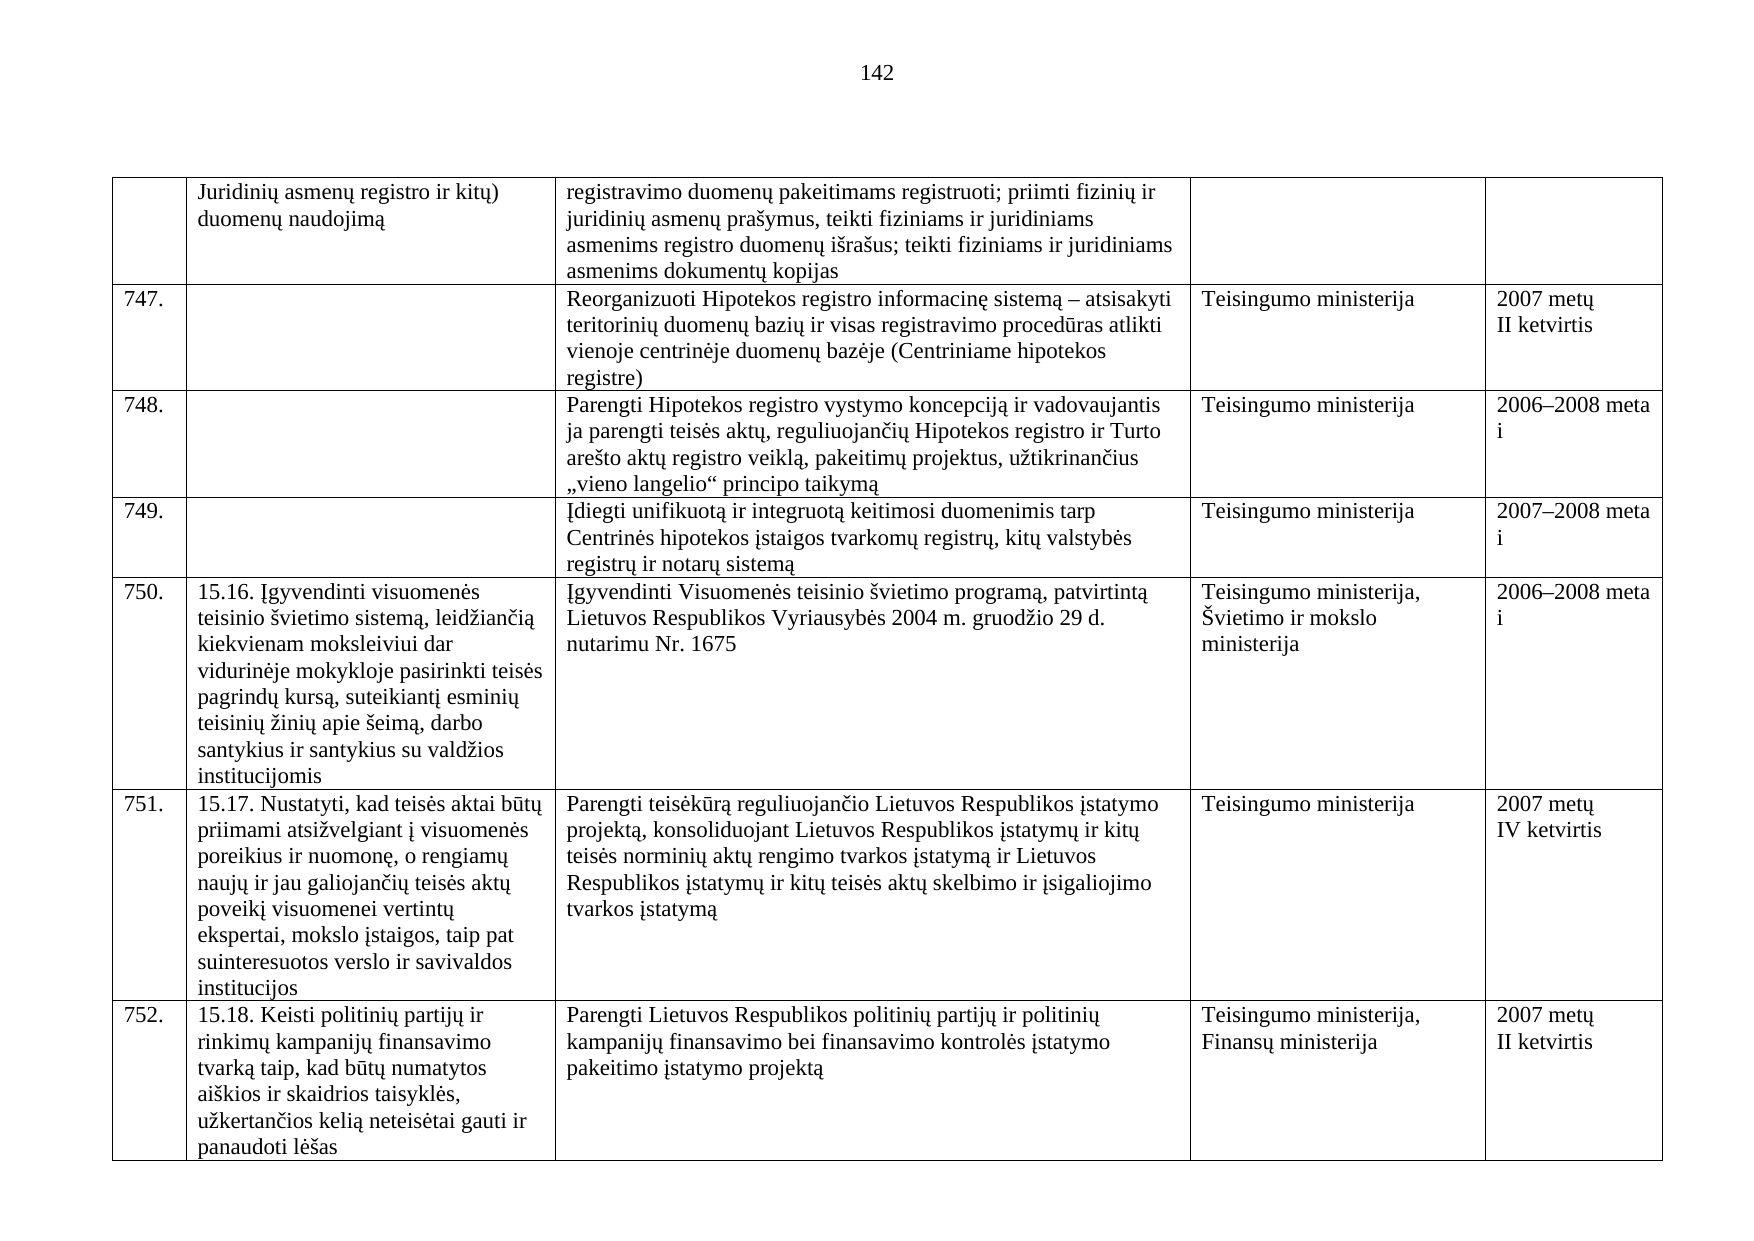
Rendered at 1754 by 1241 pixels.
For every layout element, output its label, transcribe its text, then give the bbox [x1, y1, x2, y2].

table_cell Teisingumo ministerija [1191, 391, 1485, 497]
table_cell Įdiegti unifikuotą ir integruotą keitimosi duomenimis tarp Centrinės hipotekos įstaigos tvarkomų registrų, kitų valstybės registrų ir notarų sistemą [556, 498, 1190, 577]
table_cell [113, 178, 186, 284]
table_cell [1191, 178, 1485, 284]
table_cell 750. [113, 578, 186, 788]
table_cell Teisingumo ministerija, Finansų ministerija [1191, 1001, 1485, 1159]
table_cell Parengti Hipotekos registro vystymo koncepciją ir vadovaujantis ja parengti teisės aktų, reguliuojančių Hipotekos registro ir Turto arešto aktų registro veiklą, pakeitimų projektus, užtikrinančius „vieno langelio“ principo taikymą [556, 391, 1190, 497]
table_cell [1486, 178, 1662, 284]
table_cell 2006–2008 metai [1486, 391, 1662, 497]
table_cell 2006–2008 metai [1486, 578, 1662, 788]
table_cell registravimo duomenų pakeitimams registruoti; priimti fizinių ir juridinių asmenų prašymus, teikti fiziniams ir juridiniams asmenims registro duomenų išrašus; teikti fiziniams ir juridiniams asmenims dokumentų kopijas [556, 178, 1190, 284]
table_cell 749. [113, 498, 186, 577]
table_cell 2007 metų IV ketvirtis [1486, 790, 1662, 1000]
table_cell Parengti Lietuvos Respublikos politinių partijų ir politinių kampanijų finansavimo bei finansavimo kontrolės įstatymo pakeitimo įstatymo projektą [556, 1001, 1190, 1159]
table_cell [187, 285, 555, 390]
table_cell Teisingumo ministerija [1191, 498, 1485, 577]
table_cell 2007–2008 metai [1486, 498, 1662, 577]
table_cell 15.18. Keisti politinių partijų ir rinkimų kampanijų finansavimo tvarką taip, kad būtų numatytos aiškios ir skaidrios taisyklės, užkertančios kelią neteisėtai gauti ir panaudoti lėšas [187, 1001, 555, 1159]
table_cell 2007 metų II ketvirtis [1486, 285, 1662, 390]
table_cell Teisingumo ministerija [1191, 285, 1485, 390]
table_cell 15.16. Įgyvendinti visuomenės teisinio švietimo sistemą, leidžiančią kiekvienam moksleiviui dar vidurinėje mokykloje pasirinkti teisės pagrindų kursą, suteikiantį esminių teisinių žinių apie šeimą, darbo santykius ir santykius su valdžios institucijomis [187, 578, 555, 788]
table_cell Juridinių asmenų registro ir kitų) duomenų naudojimą [187, 178, 555, 284]
table_cell 751. [113, 790, 186, 1000]
table_cell [187, 391, 555, 497]
table_cell Teisingumo ministerija [1191, 790, 1485, 1000]
table_cell Reorganizuoti Hipotekos registro informacinę sistemą – atsisakyti teritorinių duomenų bazių ir visas registravimo procedūras atlikti vienoje centrinėje duomenų bazėje (Centriniame hipotekos registre) [556, 285, 1190, 390]
table_cell Įgyvendinti Visuomenės teisinio švietimo programą, patvirtintą Lietuvos Respublikos Vyriausybės 2004 m. gruodžio 29 d. nutarimu Nr. 1675 [556, 578, 1190, 788]
table_cell 748. [113, 391, 186, 497]
table_cell 2007 metų II ketvirtis [1486, 1001, 1662, 1159]
table_cell Parengti teisėkūrą reguliuojančio Lietuvos Respublikos įstatymo projektą, konsoliduojant Lietuvos Respublikos įstatymų ir kitų teisės norminių aktų rengimo tvarkos įstatymą ir Lietuvos Respublikos įstatymų ir kitų teisės aktų skelbimo ir įsigaliojimo tvarkos įstatymą [556, 790, 1190, 1000]
table_cell Teisingumo ministerija, Švietimo ir mokslo ministerija [1191, 578, 1485, 788]
table_cell 747. [113, 285, 186, 390]
table_cell 15.17. Nustatyti, kad teisės aktai būtų priimami atsižvelgiant į visuomenės poreikius ir nuomonę, o rengiamų naujų ir jau galiojančių teisės aktų poveikį visuomenei vertintų ekspertai, mokslo įstaigos, taip pat suinteresuotos verslo ir savivaldos institucijos [187, 790, 555, 1000]
table_cell 752. [113, 1001, 186, 1159]
table_cell [187, 498, 555, 577]
